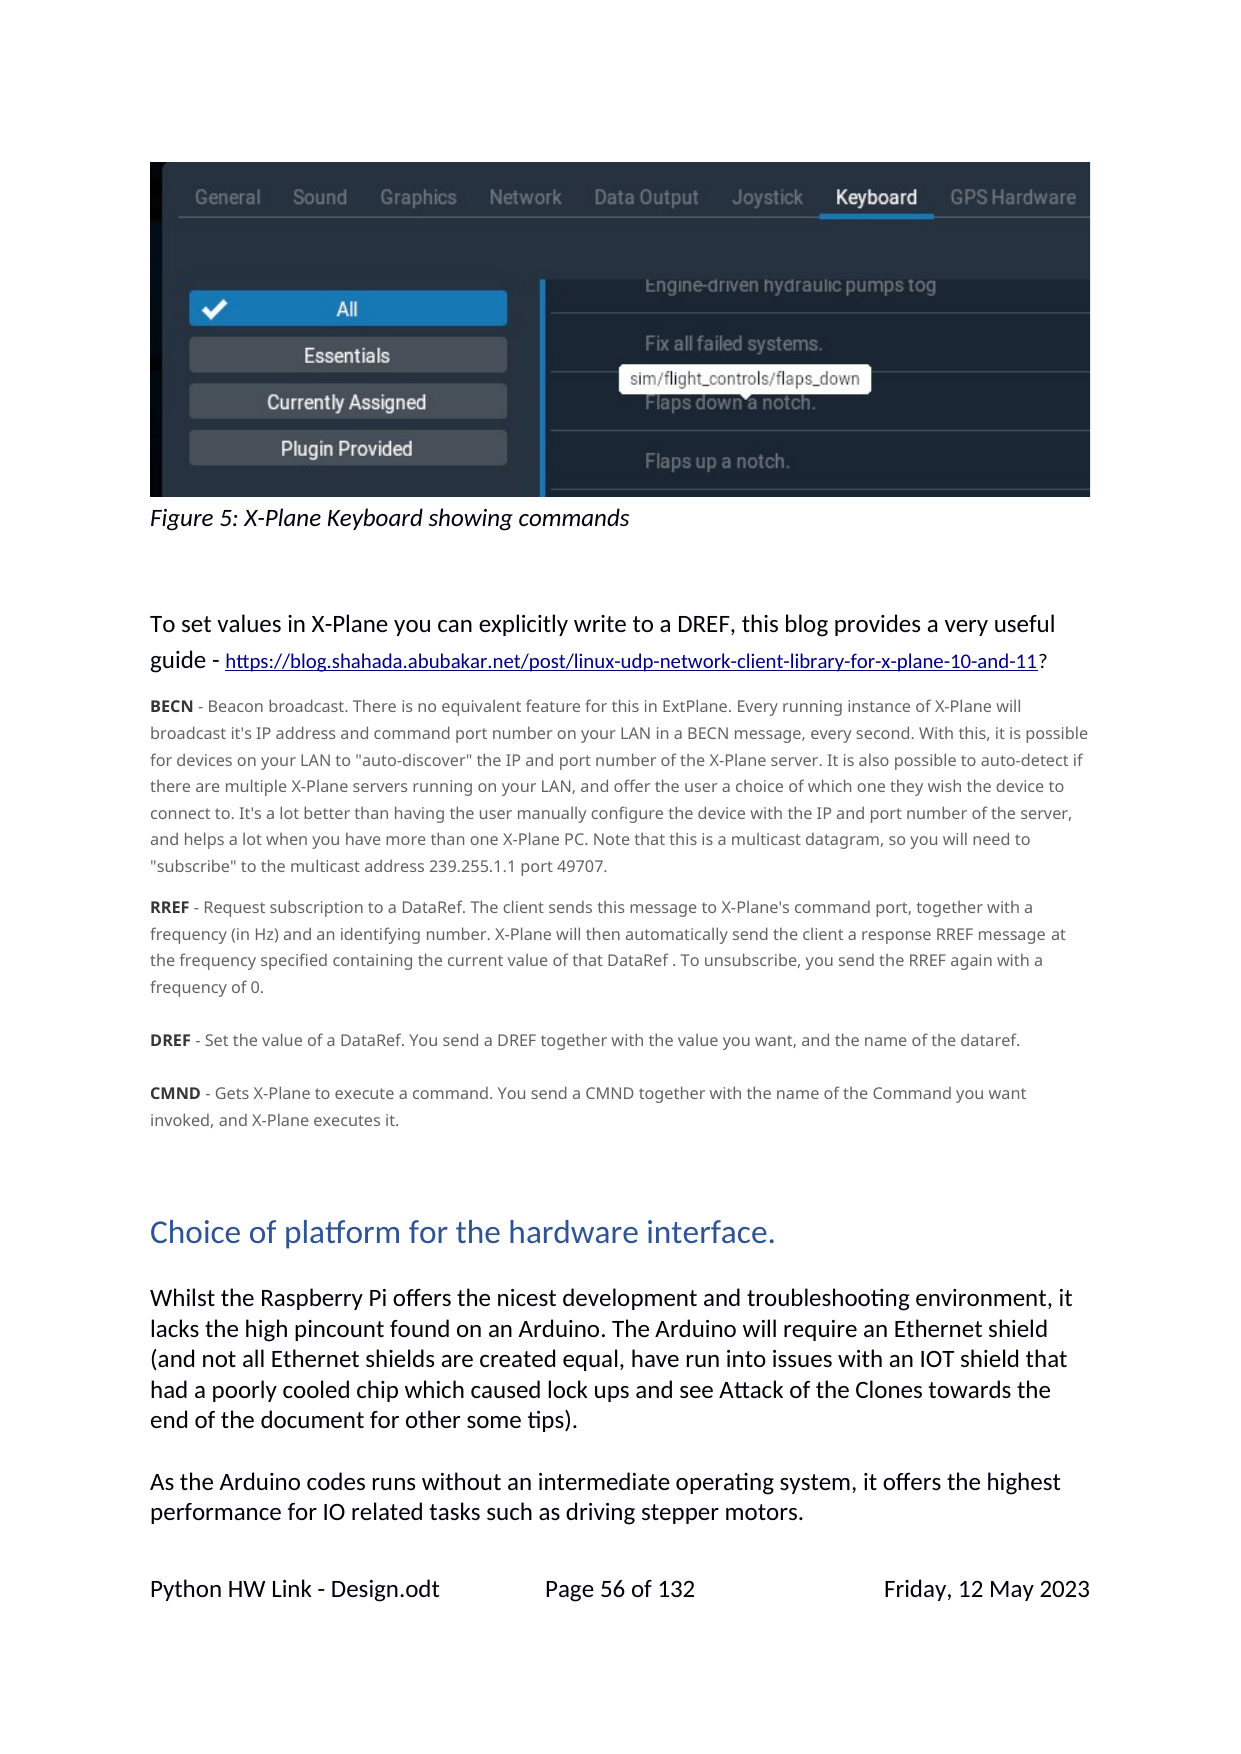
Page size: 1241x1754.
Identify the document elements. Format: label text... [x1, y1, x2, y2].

text DREF - Set the value of a DataRef. You send a DREF together with the value you want, and the name of the dataref. [150, 1029, 1090, 1051]
text As the Arduino codes runs without an intermediate operating system, it offers the highest performance for IO related tasks such as driving stepper motors. [150, 1466, 1090, 1527]
subtitle Choice of platform for the hardware interface. [150, 1211, 1090, 1252]
text Figure 5: X-Plane Keyboard showing commands [150, 497, 1090, 533]
text Whilst the Raspberry Pi offers the nicest development and troubleshooting environment, it lacks the high pincount found on an Arduino. The Arduino will require an Ethernet shield (and not all Ethernet shields are created equal, have run into issues with an IOT shield that had a poorly cooled chip which caused lock ups and see Attack of the Clones towards the end of the document for other some tips). [150, 1282, 1090, 1435]
text CMND - Gets X-Plane to execute a command. You send a CMND together with the name of the Command you want invoked, and X-Plane executes it. [150, 1082, 1090, 1131]
picture [150, 162, 1091, 497]
text BECN - Beacon broadcast. There is no equivalent feature for this in ExtPlane. Every running instance of X-Plane will broadcast it's IP address and command port number on your LAN in a BECN message, every second. With this, it is possible for devices on your LAN to "auto-discover" the IP and port number of the X-Plane server. It is also possible to auto-detect if there are multiple X-Plane servers running on your LAN, and offer the user a choice of which one they wish the device to connect to. It's a lot better than having the user manually configure the device with the IP and port number of the server, and helps a lot when you have more than one X-Plane PC. Note that this is a multicast datagram, so you will need to "subscribe" to the multicast address 239.255.1.1 port 49707. [150, 696, 1090, 877]
text RREF - Request subscription to a DataRef. The client sends this message to X-Plane's command port, together with a frequency (in Hz) and an identifying number. X-Plane will then automatically send the client a response RREF message at the frequency specified containing the current value of that DataRef . To unsubscribe, you send the RREF again with a frequency of 0. [150, 896, 1090, 998]
text To set values in X-Plane you can explicitly write to a DREF, this blog provides a very useful guide - https://blog.shahada.abubakar.net/post/linux-udp-network-client-library-for-x-plane-10-and-11? [150, 608, 1090, 675]
